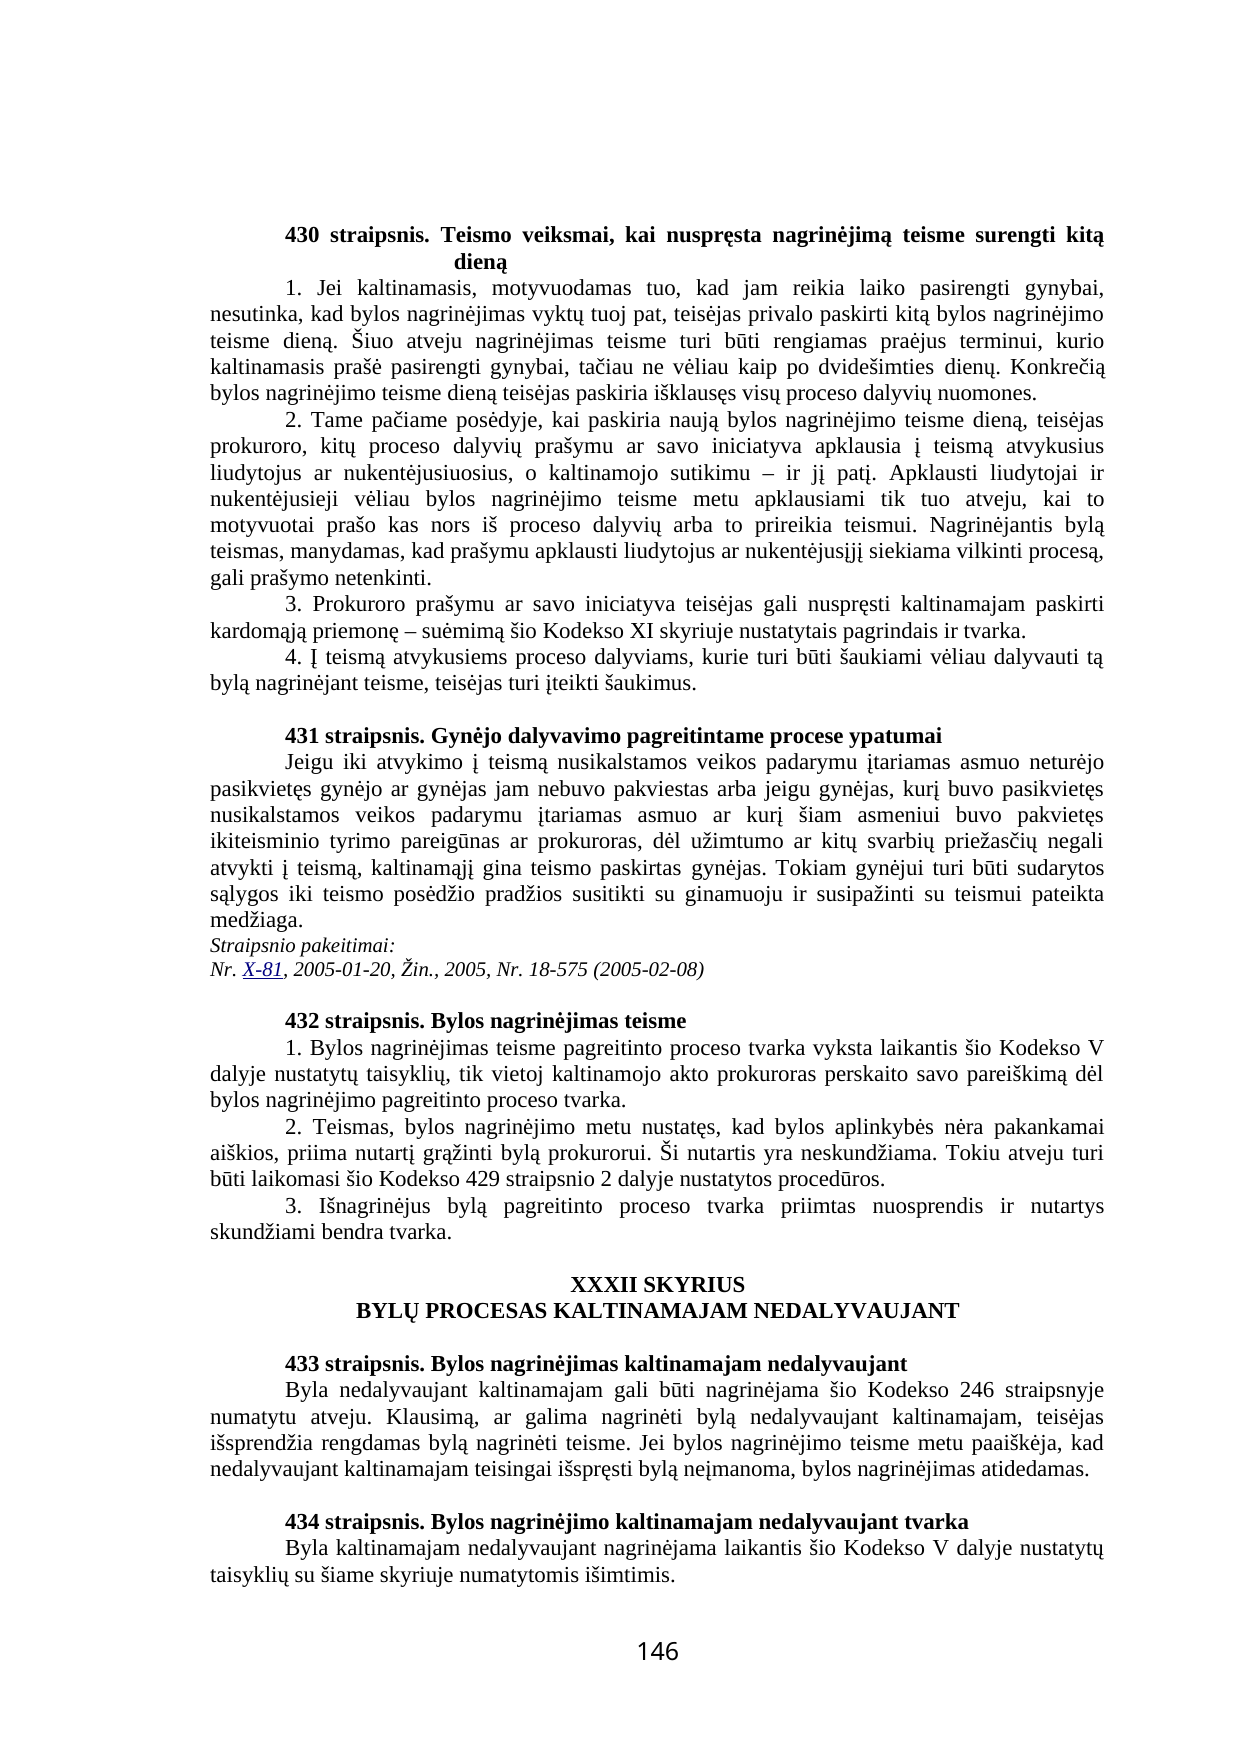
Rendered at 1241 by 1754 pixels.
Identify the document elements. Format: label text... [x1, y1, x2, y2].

text Jeigu iki atvykimo į teismą nusikalstamos veikos padarymu įtariamas asmuo neturėjo pasikvietęs gynėjo ar gynėjas jam nebuvo pakviestas arba jeigu gynėjas, kurį buvo pasikvietęs nusikalstamos veikos padarymu įtariamas asmuo ar kurį šiam asmeniui buvo pakvietęs ikiteisminio tyrimo pareigūnas ar prokuroras, dėl užimtumo ar kitų svarbių priežasčių negali atvykti į teismą, kaltinamąjį gina teismo paskirtas gynėjas. Tokiam gynėjui turi būti sudarytos sąlygos iki teismo posėdžio pradžios susitikti su ginamuoju ir susipažinti su teismui pateikta medžiaga. [210, 748, 1106, 933]
text 430 straipsnis. Teismo veiksmai, kai nuspręsta nagrinėjimą teisme surengti kitą dieną [285, 221, 1106, 274]
text Nr. X-81, 2005-01-20, Žin., 2005, Nr. 18-575 (2005-02-08) [210, 957, 1106, 981]
text 2. Teismas, bylos nagrinėjimo metu nustatęs, kad bylos aplinkybės nėra pakankamai aiškios, priima nutartį grąžinti bylą prokurorui. Ši nutartis yra neskundžiama. Tokiu atveju turi būti laikomasi šio Kodekso 429 straipsnio 2 dalyje nustatytos procedūros. [210, 1113, 1106, 1192]
text 3. Prokuroro prašymu ar savo iniciatyva teisėjas gali nuspręsti kaltinamajam paskirti kardomąją priemonę – suėmimą šio Kodekso XI skyriuje nustatytais pagrindais ir tvarka. [210, 590, 1106, 643]
subtitle XXXII skyrius [210, 1271, 1106, 1297]
text 432 straipsnis. Bylos nagrinėjimas teisme [210, 1007, 1106, 1034]
text Byla kaltinamajam nedalyvaujant nagrinėjama laikantis šio Kodekso V dalyje nustatytų taisyklių su šiame skyriuje numatytomis išimtimis. [210, 1534, 1106, 1587]
text 434 straipsnis. Bylos nagrinėjimo kaltinamajam nedalyvaujant tvarka [210, 1508, 1106, 1534]
text Byla nedalyvaujant kaltinamajam gali būti nagrinėjama šio Kodekso 246 straipsnyje numatytu atveju. Klausimą, ar galima nagrinėti bylą nedalyvaujant kaltinamajam, teisėjas išsprendžia rengdamas bylą nagrinėti teisme. Jei bylos nagrinėjimo teisme metu paaiškėja, kad nedalyvaujant kaltinamajam teisingai išspręsti bylą neįmanoma, bylos nagrinėjimas atidedamas. [210, 1376, 1106, 1482]
text 3. Išnagrinėjus bylą pagreitinto proceso tvarka priimtas nuosprendis ir nutartys skundžiami bendra tvarka. [210, 1192, 1106, 1244]
text Straipsnio pakeitimai: [210, 933, 1106, 957]
text 431 straipsnis. Gynėjo dalyvavimo pagreitintame procese ypatumai [210, 722, 1106, 748]
text 433 straipsnis. Bylos nagrinėjimas kaltinamajam nedalyvaujant [210, 1350, 1106, 1376]
text 4. Į teismą atvykusiems proceso dalyviams, kurie turi būti šaukiami vėliau dalyvauti tą bylą nagrinėjant teisme, teisėjas turi įteikti šaukimus. [210, 643, 1106, 696]
text Bylų procesas kaltinamajam nedalyvaujant [210, 1297, 1106, 1324]
text 2. Tame pačiame posėdyje, kai paskiria naują bylos nagrinėjimo teisme dieną, teisėjas prokuroro, kitų proceso dalyvių prašymu ar savo iniciatyva apklausia į teismą atvykusius liudytojus ar nukentėjusiuosius, o kaltinamojo sutikimu – ir jį patį. Apklausti liudytojai ir nukentėjusieji vėliau bylos nagrinėjimo teisme metu apklausiami tik tuo atveju, kai to motyvuotai prašo kas nors iš proceso dalyvių arba to prireikia teismui. Nagrinėjantis bylą teismas, manydamas, kad prašymu apklausti liudytojus ar nukentėjusįjį siekiama vilkinti procesą, gali prašymo netenkinti. [210, 406, 1106, 590]
text 1. Jei kaltinamasis, motyvuodamas tuo, kad jam reikia laiko pasirengti gynybai, nesutinka, kad bylos nagrinėjimas vyktų tuoj pat, teisėjas privalo paskirti kitą bylos nagrinėjimo teisme dieną. Šiuo atveju nagrinėjimas teisme turi būti rengiamas praėjus terminui, kurio kaltinamasis prašė pasirengti gynybai, tačiau ne vėliau kaip po dvidešimties dienų. Konkrečią bylos nagrinėjimo teisme dieną teisėjas paskiria išklausęs visų proceso dalyvių nuomones. [210, 274, 1106, 406]
text 1. Bylos nagrinėjimas teisme pagreitinto proceso tvarka vyksta laikantis šio Kodekso V dalyje nustatytų taisyklių, tik vietoj kaltinamojo akto prokuroras perskaito savo pareiškimą dėl bylos nagrinėjimo pagreitinto proceso tvarka. [210, 1034, 1106, 1113]
